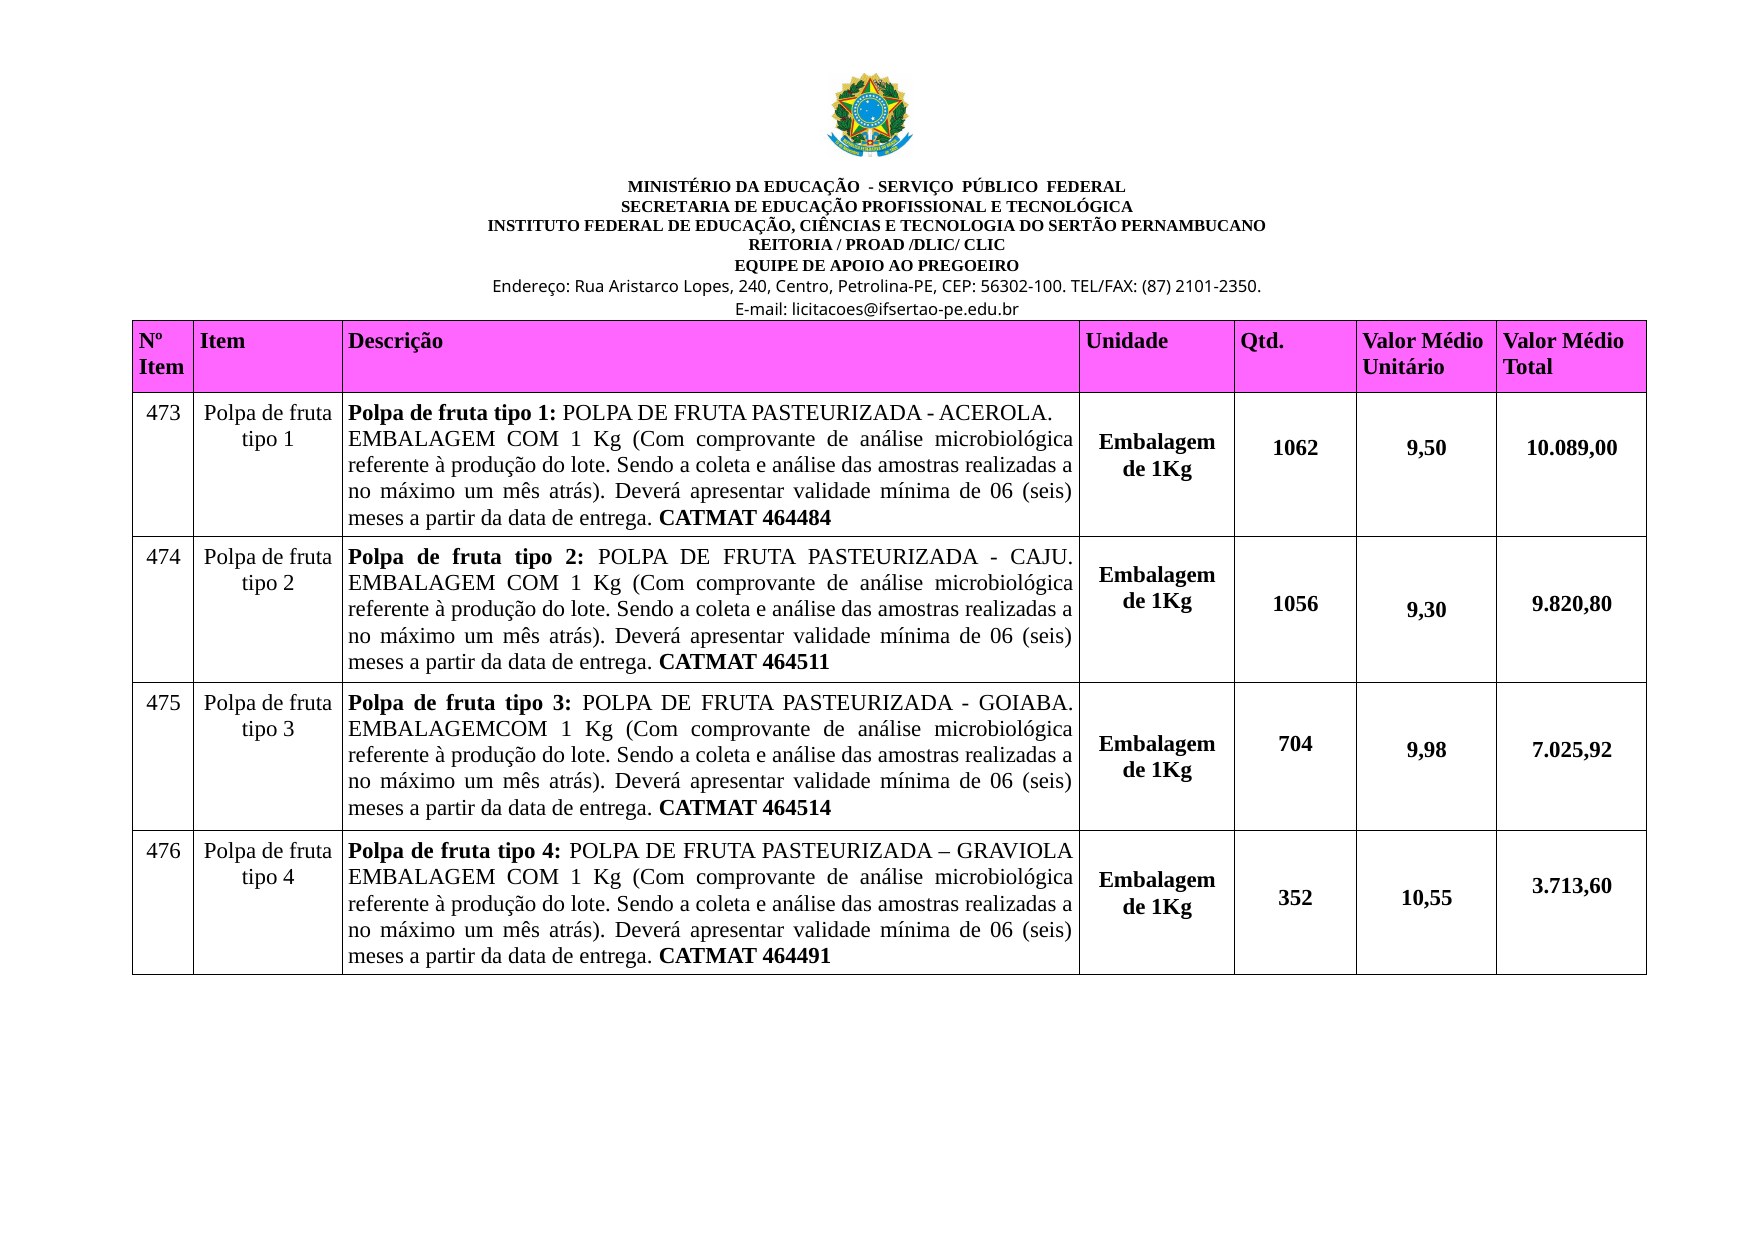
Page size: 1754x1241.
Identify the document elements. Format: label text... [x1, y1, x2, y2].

table_cell Polpa de fruta tipo 2: POLPA DE FRUTA PASTEURIZADA - CAJU. EMBALAGEM COM 1 Kg (Com comprovante de análise microbiológica referente à produção do lote. Sendo a coleta e análise das amostras realizadas a no máximo um mês atrás). Deverá apresentar validade mínima de 06 (seis) meses a partir da data de entrega. CATMAT 464511 [343, 537, 1079, 682]
table_cell Polpa de fruta tipo 3 [194, 683, 342, 830]
table_cell 474 [133, 537, 193, 682]
table_cell 704 [1235, 683, 1356, 830]
table_cell Nº Item [133, 321, 193, 392]
table_cell Polpa de fruta tipo 3: POLPA DE FRUTA PASTEURIZADA - GOIABA. EMBALAGEMCOM 1 Kg (Com comprovante de análise microbiológica referente à produção do lote. Sendo a coleta e análise das amostras realizadas a no máximo um mês atrás). Deverá apresentar validade mínima de 06 (seis) meses a partir da data de entrega. CATMAT 464514 [343, 683, 1079, 830]
table_cell Item [194, 321, 342, 392]
table_cell Embalagem de 1Kg [1080, 683, 1234, 830]
table_cell 9,98 [1357, 683, 1496, 830]
table_cell 3.713,60 [1497, 831, 1646, 974]
table_cell Qtd. [1235, 321, 1356, 392]
table_cell Polpa de fruta tipo 4 [194, 831, 342, 974]
table_cell Valor Médio Unitário [1357, 321, 1496, 392]
table_cell 1056 [1235, 537, 1356, 682]
table_cell 10,55 [1357, 831, 1496, 974]
table_cell 9,50 [1357, 393, 1496, 536]
table_cell Unidade [1080, 321, 1234, 392]
table_cell 9.820,80 [1497, 537, 1646, 682]
table_cell 473 [133, 393, 193, 536]
table_cell 10.089,00 [1497, 393, 1646, 536]
table_cell Polpa de fruta tipo 1: POLPA DE FRUTA PASTEURIZADA - ACEROLA. EMBALAGEM COM 1 Kg (Com comprovante de análise microbiológica referente à produção do lote. Sendo a coleta e análise das amostras realizadas a no máximo um mês atrás). Deverá apresentar validade mínima de 06 (seis) meses a partir da data de entrega. CATMAT 464484 [343, 393, 1079, 536]
table_cell Polpa de fruta tipo 4: POLPA DE FRUTA PASTEURIZADA – GRAVIOLA EMBALAGEM COM 1 Kg (Com comprovante de análise microbiológica referente à produção do lote. Sendo a coleta e análise das amostras realizadas a no máximo um mês atrás). Deverá apresentar validade mínima de 06 (seis) meses a partir da data de entrega. CATMAT 464491 [343, 831, 1079, 974]
table_cell Embalagem de 1Kg [1080, 831, 1234, 974]
picture [827, 73, 913, 157]
table_cell Descrição [343, 321, 1079, 392]
table_cell Polpa de fruta tipo 2 [194, 537, 342, 682]
table_cell 1062 [1235, 393, 1356, 536]
table_cell 475 [133, 683, 193, 830]
table_cell 7.025,92 [1497, 683, 1646, 830]
table_cell 352 [1235, 831, 1356, 974]
table_cell Embalagem de 1Kg [1080, 537, 1234, 682]
table_cell 9,30 [1357, 537, 1496, 682]
table_cell Polpa de fruta tipo 1 [194, 393, 342, 536]
table_cell Embalagem de 1Kg [1080, 393, 1234, 536]
table_cell 476 [133, 831, 193, 974]
table_cell Valor Médio Total [1497, 321, 1646, 392]
